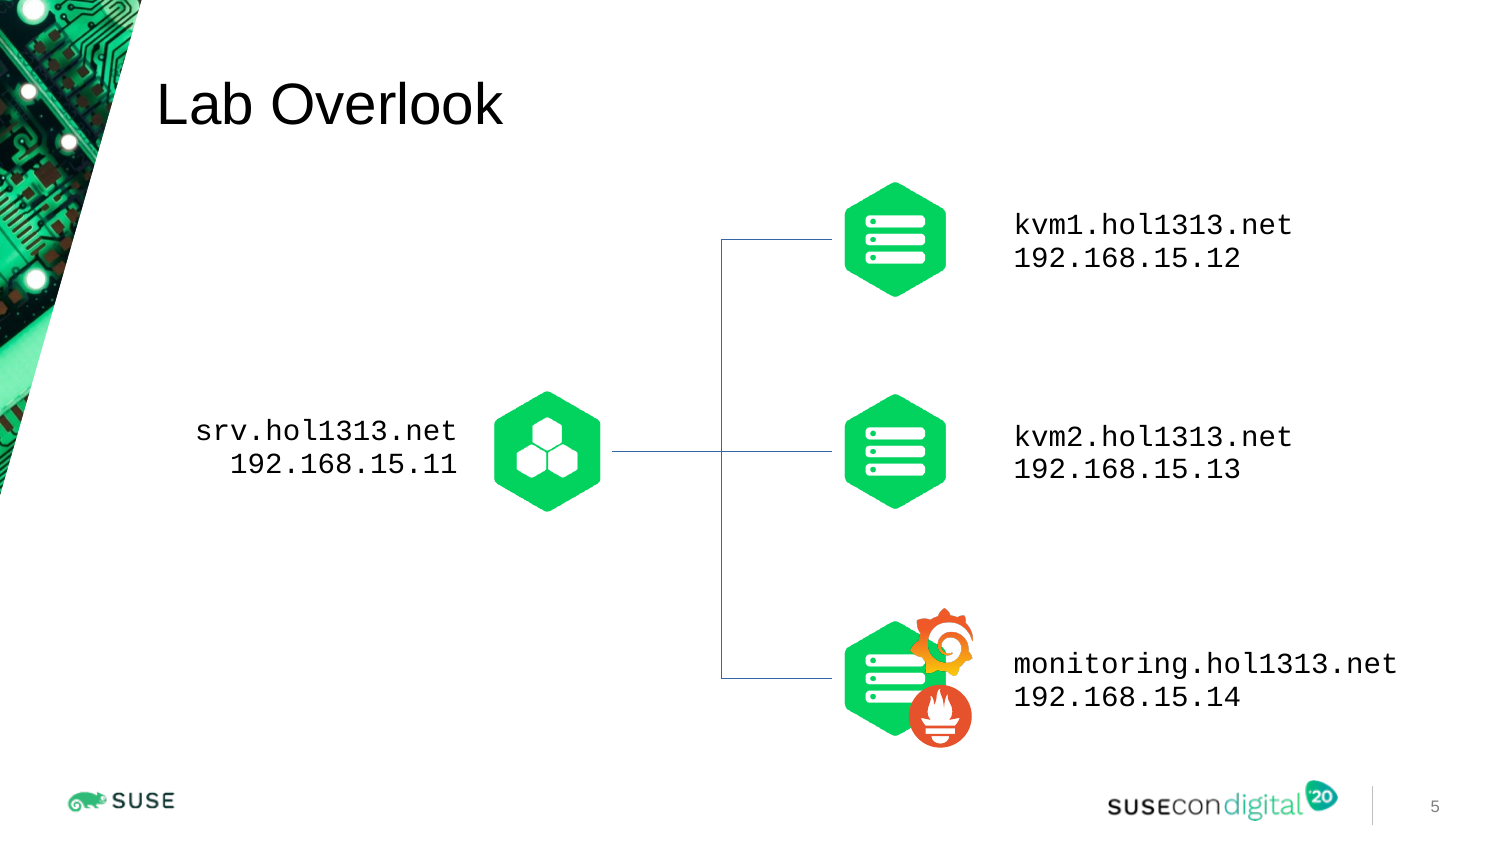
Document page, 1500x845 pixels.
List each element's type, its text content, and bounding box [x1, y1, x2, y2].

text_box srv.hol1313.net 192.168.15.11 [82, 408, 473, 497]
text_box monitoring.hol1313.net 192.168.15.14 [998, 641, 1448, 756]
title Lab Overlook [141, 66, 1453, 151]
picture [1108, 780, 1338, 821]
picture [831, 388, 958, 515]
picture [831, 608, 974, 748]
text_box kvm2.hol1313.net 192.168.15.13 [998, 414, 1437, 498]
picture [831, 176, 958, 303]
text_box kvm1.hol1313.net 192.168.15.12 [998, 202, 1389, 284]
picture [0, 0, 141, 492]
picture [480, 385, 613, 518]
picture [53, 777, 189, 824]
